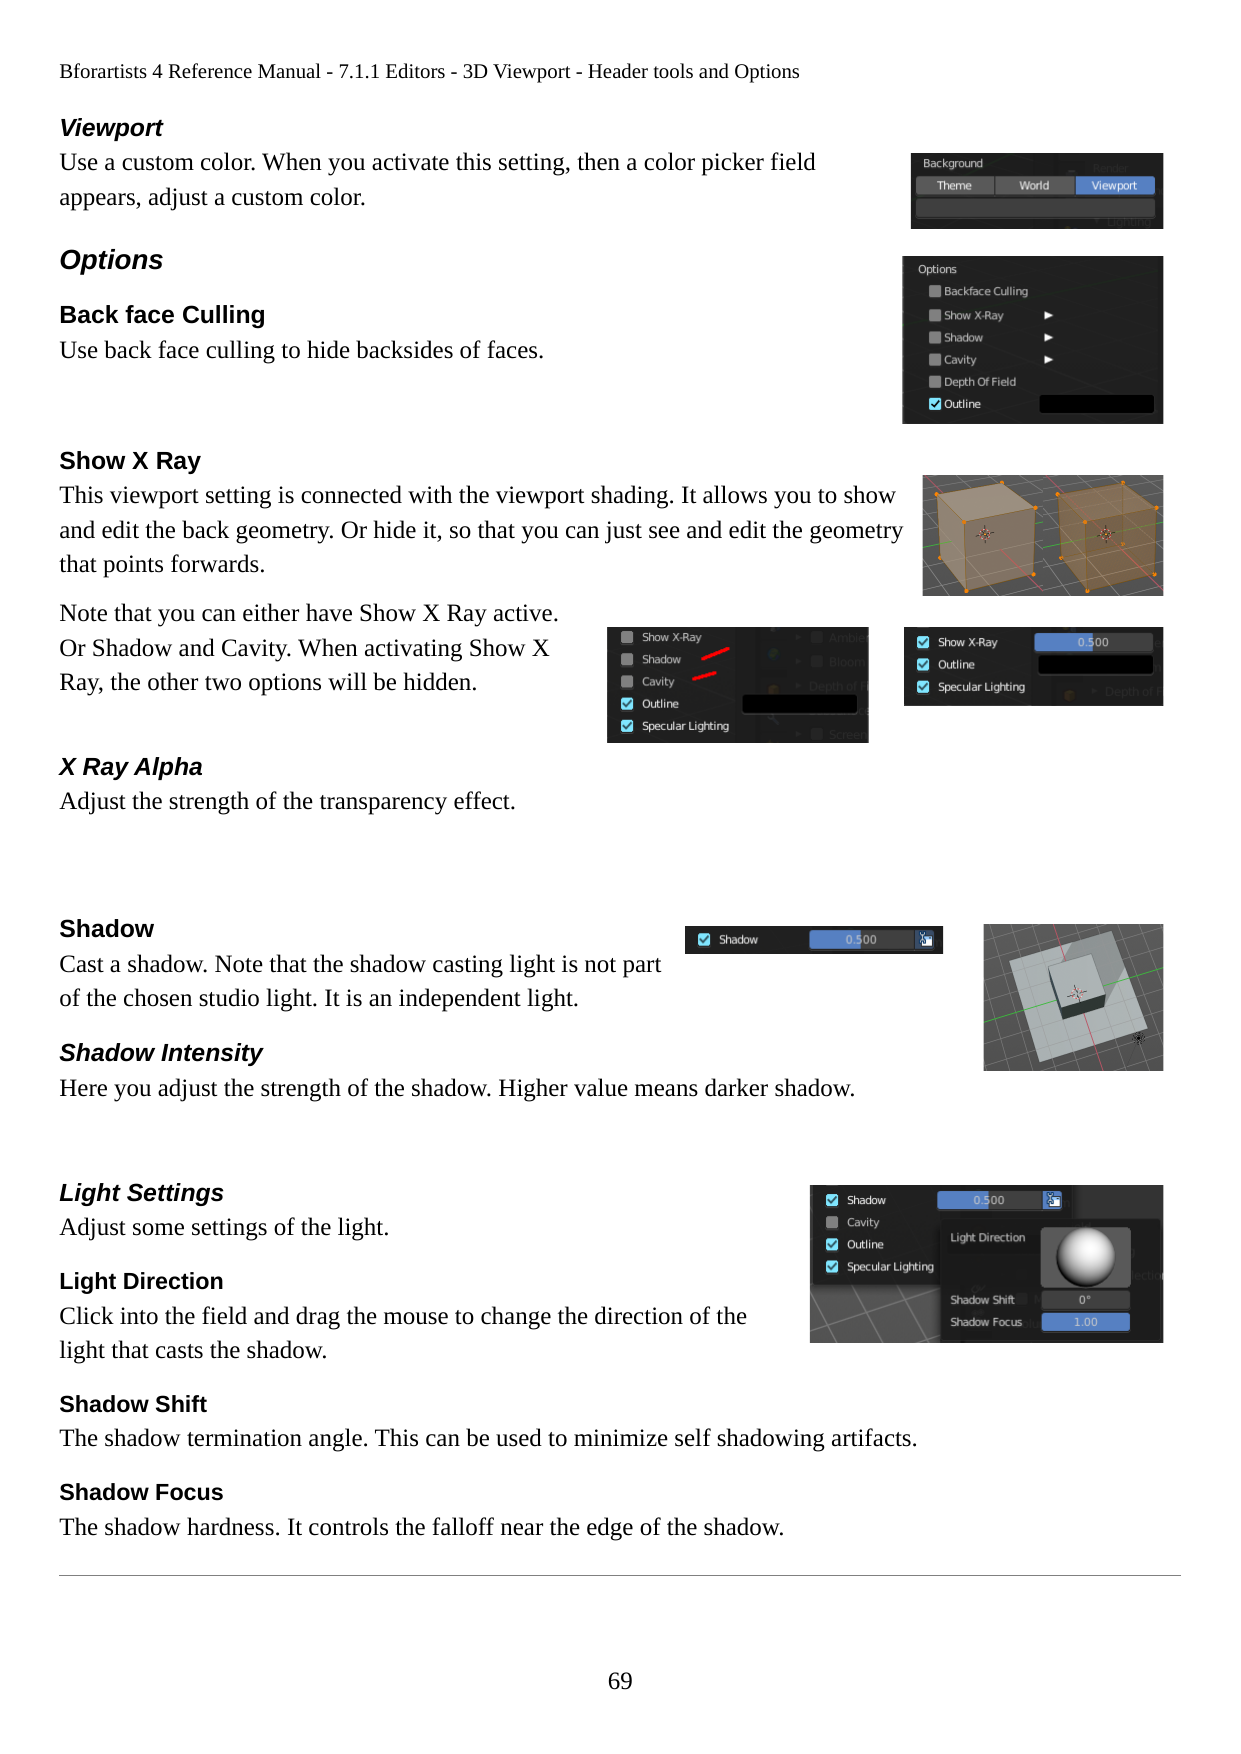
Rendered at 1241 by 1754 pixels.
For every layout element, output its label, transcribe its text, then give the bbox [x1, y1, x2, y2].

text Use a custom color. When you activate this setting, then a color picker field appears, adjust a custom color. [59, 147, 1181, 211]
picture [902, 256, 1164, 424]
subtitle Shadow Intensity [59, 1038, 983, 1067]
text Use back face culling to hide backsides of faces. [59, 335, 902, 364]
text Click into the field and drag the mouse to change the direction of the light that casts the shadow. [59, 1301, 1181, 1364]
subtitle Light Direction [59, 1268, 809, 1294]
subtitle [1164, 1268, 1181, 1294]
subtitle [1164, 300, 1181, 329]
text Adjust the strength of the transparency effect. [59, 786, 1181, 815]
subtitle Options [59, 243, 1181, 275]
subtitle [1164, 1038, 1181, 1067]
subtitle Show X Ray [59, 446, 1181, 474]
picture [904, 627, 1164, 706]
picture [910, 153, 1164, 229]
subtitle X Ray Alpha [59, 752, 1181, 780]
text Adjust some settings of the light. [59, 1212, 809, 1241]
text Note that you can either have Show X Ray active. Or Shadow and Cavity. When activating Show X Ray, the other two options will be hidden. [59, 598, 1181, 696]
subtitle Back face Culling [59, 300, 902, 329]
picture [685, 926, 944, 954]
picture [983, 924, 1164, 1071]
subtitle Shadow Shift [59, 1391, 1181, 1417]
picture [809, 1185, 1164, 1343]
picture [922, 475, 1164, 596]
picture [607, 627, 869, 743]
text Cast a shadow. Note that the shadow casting light is not part of the chosen studio light. It is an independent light. [59, 949, 983, 1012]
subtitle Light Settings [59, 1178, 1181, 1206]
subtitle Viewport [59, 113, 1181, 141]
text The shadow termination angle. This can be used to minimize self shadowing artifacts. [59, 1423, 1181, 1452]
text The shadow hardness. It controls the falloff near the edge of the shadow. [59, 1512, 1181, 1541]
subtitle Shadow Focus [59, 1479, 1181, 1506]
subtitle Shadow [59, 914, 1181, 942]
text Here you adjust the strength of the shadow. Higher value means darker shadow. [59, 1073, 1181, 1102]
text This viewport setting is connected with the viewport shading. It allows you to show and edit the back geometry. Or hide it, so that you can just see and edit the geometry that points forwards. [59, 481, 922, 578]
